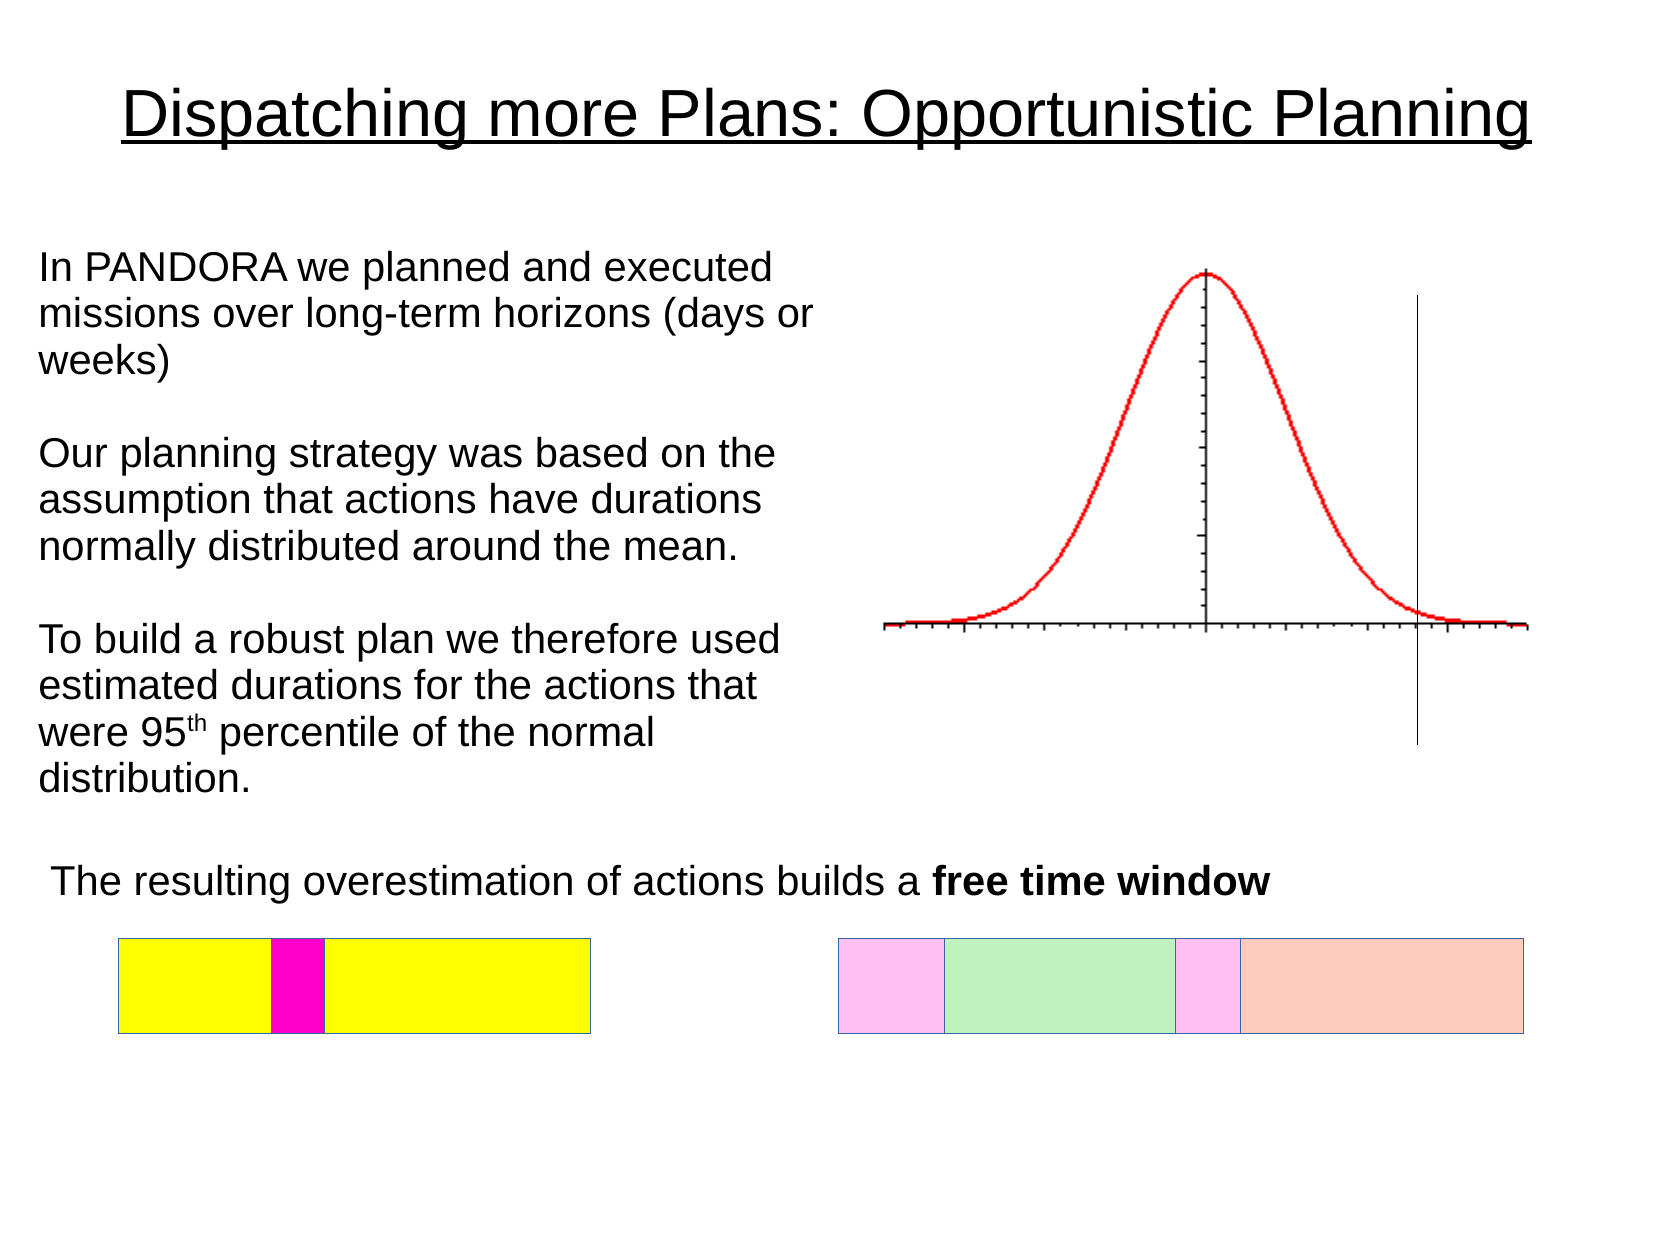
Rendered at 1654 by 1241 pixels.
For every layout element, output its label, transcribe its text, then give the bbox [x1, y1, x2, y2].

text_box [23, 826, 1619, 1123]
text_box [118, 938, 591, 1034]
text_box In PANDORA we planned and executed missions over long-term horizons (days or weeks) Our planning strategy was based on the assumption that actions have durations normally distributed around the mean. To build a robust plan we therefore used estimated durations for the actions that were 95th percentile of the normal distribution. [23, 236, 863, 826]
title Dispatching more Plans: Opportunistic Planning [82, 49, 1571, 178]
text_box [838, 938, 1524, 1034]
picture [826, 257, 1583, 686]
text_box The resulting overestimation of actions builds a free time window [35, 850, 1619, 1054]
